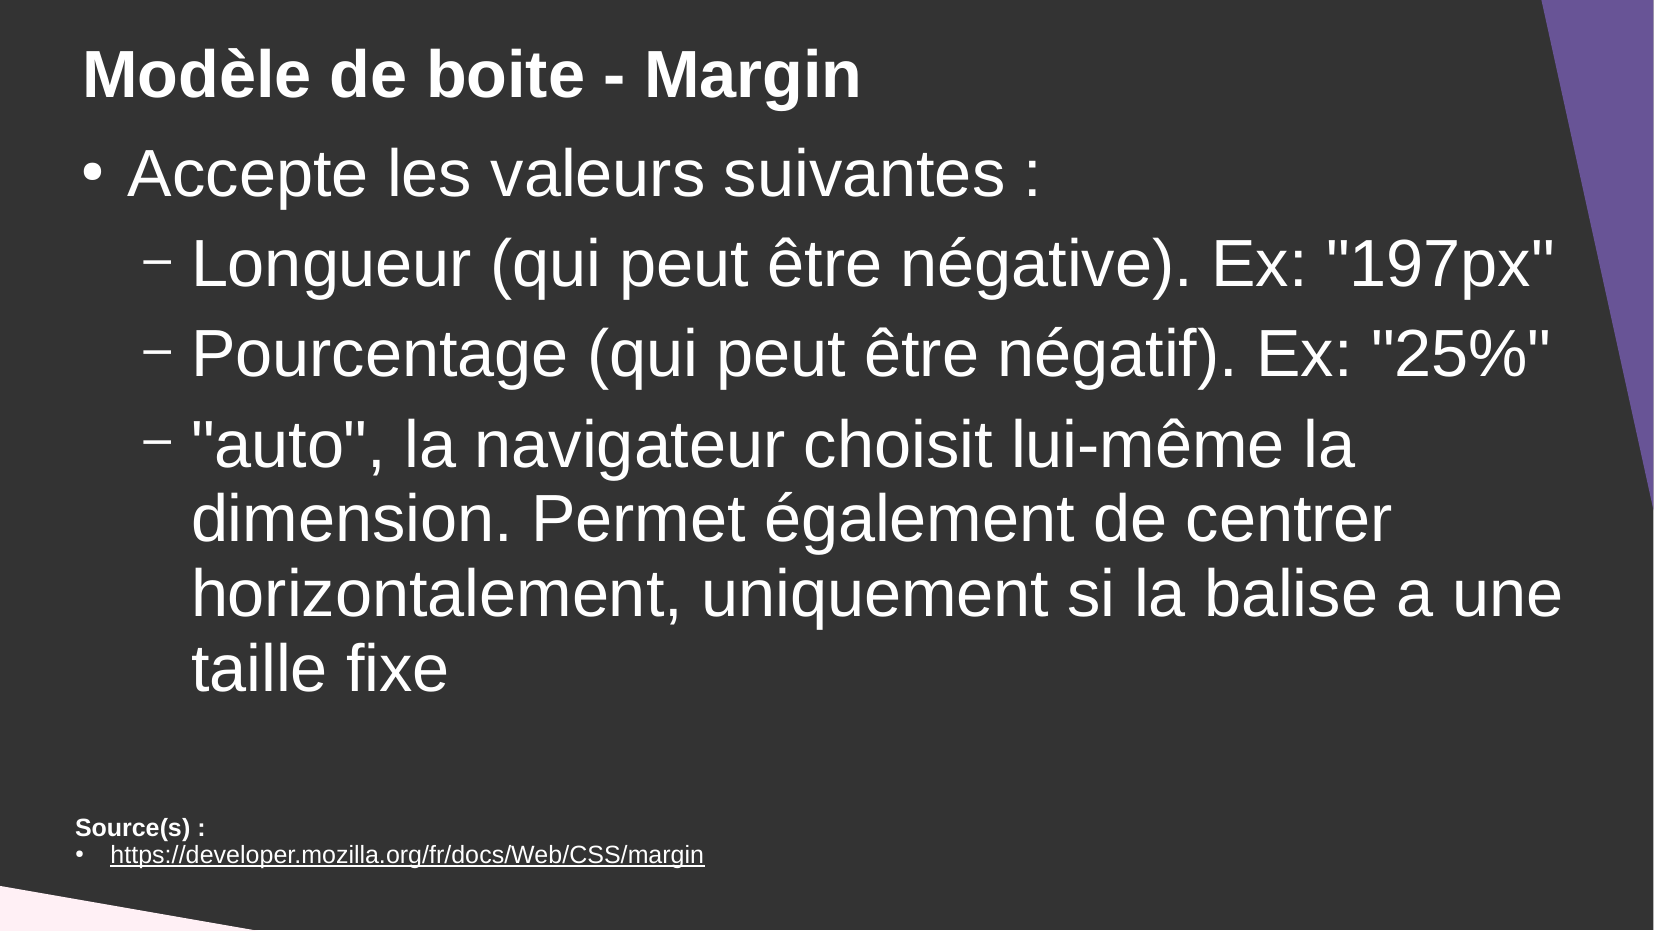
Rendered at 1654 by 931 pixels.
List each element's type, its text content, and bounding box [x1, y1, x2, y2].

title Modèle de boite - Margin [82, 37, 1565, 112]
text_box [1541, 0, 1654, 513]
text_box [0, 885, 260, 931]
text_box Source(s) : https://developer.mozilla.org/fr/docs/Web/CSS/margin [60, 805, 1546, 913]
list Accepte les valeurs suivantes : Longueur (qui peut être négative). Ex: "197px" Pourcentage (qui peut être négatif). Ex: "25%" "auto", la navigateur choisit lui-même la dimension. Permet également de centrer horizontalement, uniquement si la balise a une taille fixe [64, 135, 1604, 833]
